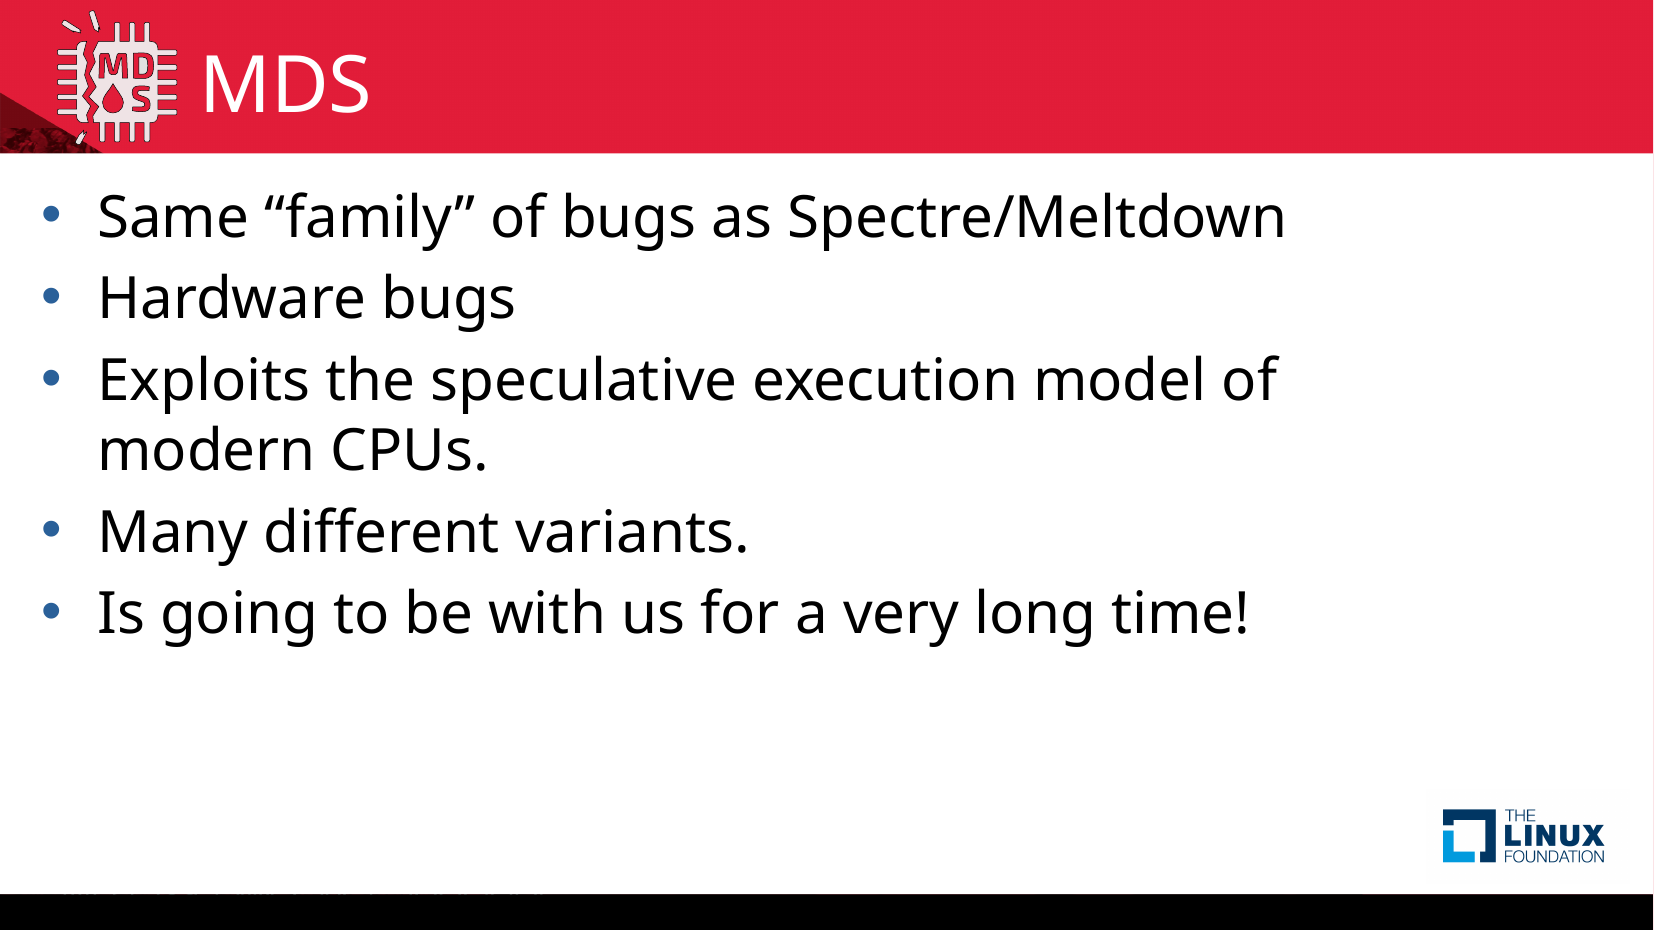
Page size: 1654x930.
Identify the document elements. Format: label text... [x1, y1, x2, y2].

title MDS [203, 8, 1551, 154]
list Same “family” of bugs as Spectre/Meltdown Hardware bugs Exploits the speculative execution model of modern CPUs. Many different variants. Is going to be with us for a very long time! [25, 171, 1486, 786]
picture [1490, 791, 1553, 868]
picture [0, 0, 1654, 930]
